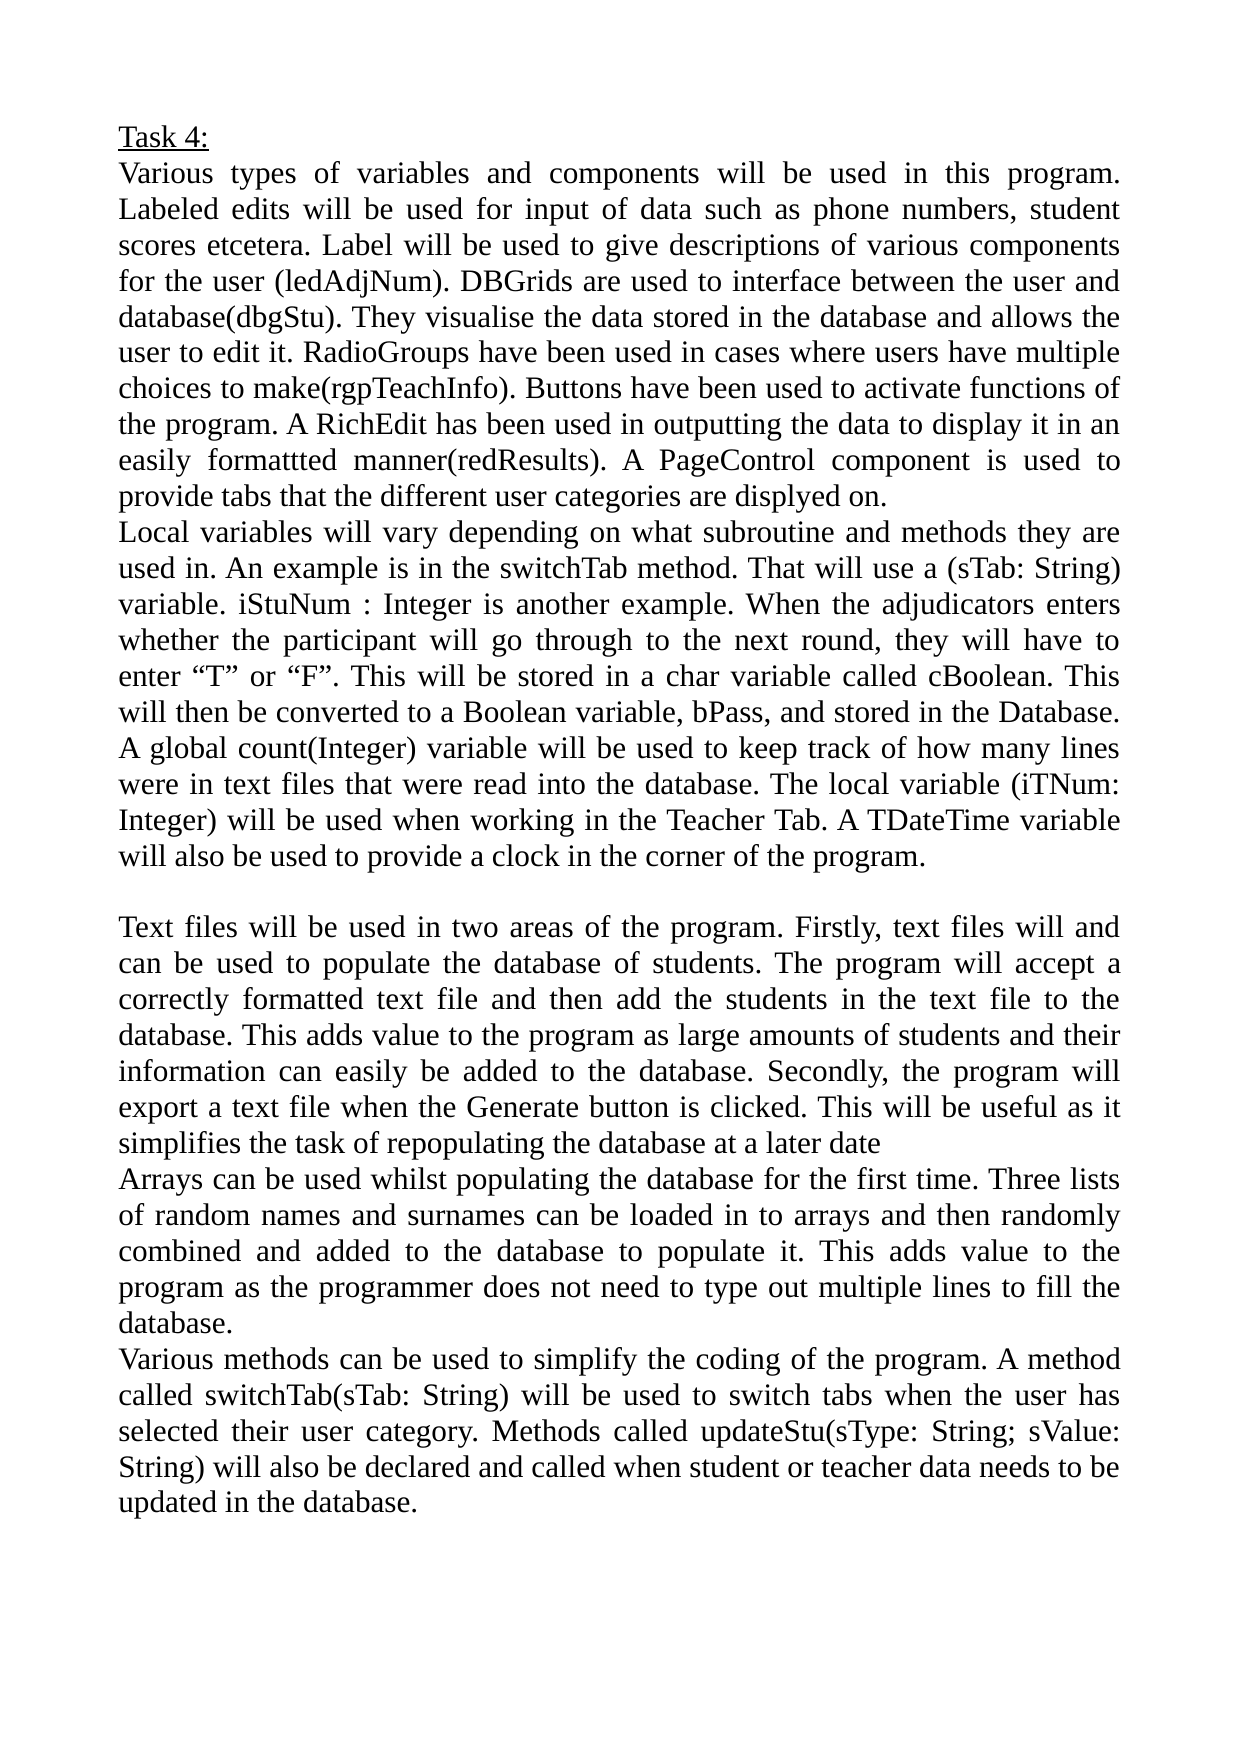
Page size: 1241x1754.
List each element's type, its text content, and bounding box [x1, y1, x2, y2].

text Various methods can be used to simplify the coding of the program. A method called switchTab(sTab: String) will be used to switch tabs when the user has selected their user category. Methods called updateStu(sType: String; sValue: String) will also be declared and called when student or teacher data needs to be updated in the database. [118, 1340, 1122, 1520]
text Task 4: [118, 118, 1122, 154]
text Arrays can be used whilst populating the database for the first time. Three lists of random names and surnames can be loaded in to arrays and then randomly combined and added to the database to populate it. This adds value to the program as the programmer does not need to type out multiple lines to fill the database. [118, 1160, 1122, 1340]
text Text files will be used in two areas of the program. Firstly, text files will and can be used to populate the database of students. The program will accept a correctly formatted text file and then add the students in the text file to the database. This adds value to the program as large amounts of students and their information can easily be added to the database. Secondly, the program will export a text file when the Generate button is clicked. This will be useful as it simplifies the task of repopulating the database at a later date [118, 909, 1122, 1160]
text Local variables will vary depending on what subroutine and methods they are used in. An example is in the switchTab method. That will use a (sTab: String) variable. iStuNum : Integer is another example. When the adjudicators enters whether the participant will go through to the next round, they will have to enter “T” or “F”. This will be stored in a char variable called cBoolean. This will then be converted to a Boolean variable, bPass, and stored in the Database. A global count(Integer) variable will be used to keep track of how many lines were in text files that were read into the database. The local variable (iTNum: Integer) will be used when working in the Teacher Tab. A TDateTime variable will also be used to provide a clock in the corner of the program. [118, 513, 1122, 873]
text Various types of variables and components will be used in this program. Labeled edits will be used for input of data such as phone numbers, student scores etcetera. Label will be used to give descriptions of various components for the user (ledAdjNum). DBGrids are used to interface between the user and database(dbgStu). They visualise the data stored in the database and allows the user to edit it. RadioGroups have been used in cases where users have multiple choices to make(rgpTeachInfo). Buttons have been used to activate functions of the program. A RichEdit has been used in outputting the data to display it in an easily formattted manner(redResults). A PageControl component is used to provide tabs that the different user categories are displyed on. [118, 154, 1122, 513]
